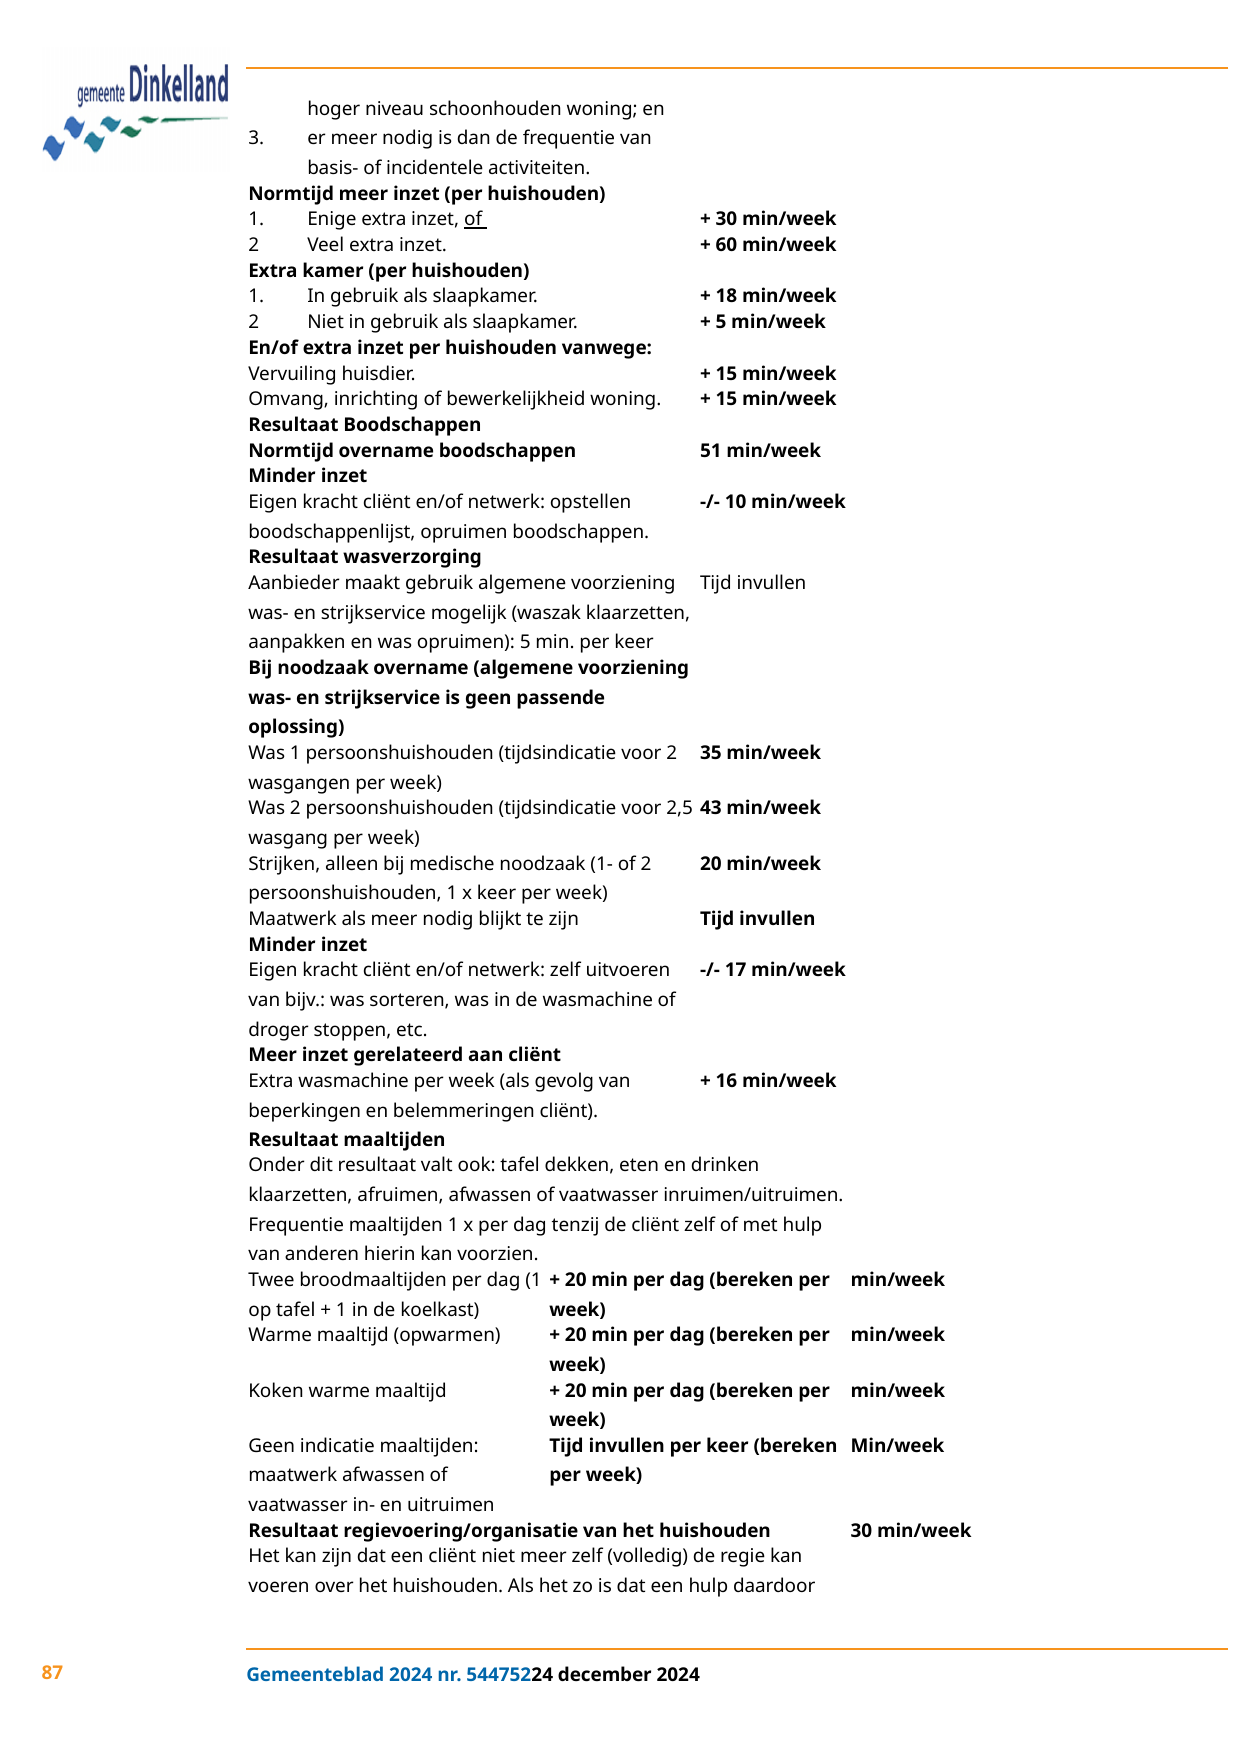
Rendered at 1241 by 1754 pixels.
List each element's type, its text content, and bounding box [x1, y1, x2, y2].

table_cell + 18 min/week [700, 283, 1152, 308]
table_cell min/week [850, 1321, 1152, 1377]
table_cell [700, 544, 1152, 569]
table_cell Strijken, alleen bij medische noodzaak (1- of 2 persoonshuishouden, 1 x keer per week) [248, 850, 700, 905]
table_cell Minder inzet [248, 463, 700, 488]
table_cell En/of extra inzet per huishouden vanwege: [248, 334, 700, 360]
table_cell Niet in gebruik als slaapkamer. [248, 308, 700, 334]
table_cell + 16 min/week [700, 1067, 1152, 1123]
table_cell [700, 931, 1152, 957]
table_cell Min/week [850, 1432, 1152, 1517]
table_cell In gebruik als slaapkamer. [248, 283, 700, 308]
table_cell Normtijd meer inzet (per huishouden) [248, 180, 700, 205]
table_cell + 15 min/week [700, 360, 1152, 386]
table_cell [700, 95, 1152, 180]
table_cell Tijd invullen [700, 905, 1152, 931]
table_cell + 20 min per dag (bereken per week) [549, 1266, 850, 1321]
table_cell 43 min/week [700, 795, 1152, 850]
table_cell min/week [850, 1266, 1152, 1321]
table_cell Geen indicatie maaltijden: maatwerk afwassen of vaatwasser in- en uitruimen [248, 1432, 549, 1517]
table_cell Normtijd overname boodschappen [248, 437, 700, 463]
table_cell Was 1 persoonshuishouden (tijdsindicatie voor 2 wasgangen per week) [248, 739, 700, 794]
table_cell Resultaat wasverzorging [248, 544, 700, 569]
table_cell Onder dit resultaat valt ook: tafel dekken, eten en drinken klaarzetten, afruimen, afwassen of vaatwasser inruimen/uitruimen. Frequentie maaltijden 1 x per dag tenzij de cliënt zelf of met hulp van anderen hierin kan voorzien. [248, 1152, 850, 1266]
table_cell [700, 180, 1152, 205]
table_cell 20 min/week [700, 850, 1152, 905]
table_cell Het kan zijn dat een cliënt niet meer zelf (volledig) de regie kan voeren over het huishouden. Als het zo is dat een hulp daardoor [248, 1543, 850, 1598]
table_cell [700, 334, 1152, 360]
table_cell Enige extra inzet, of [248, 205, 700, 231]
table_cell Meer inzet gerelateerd aan cliënt [248, 1042, 700, 1067]
table_cell [700, 1042, 1152, 1067]
table_cell + 5 min/week [700, 308, 1152, 334]
table_cell Aanbieder maakt gebruik algemene voorziening was- en strijkservice mogelijk (waszak klaarzetten, aanpakken en was opruimen): 5 min. per keer [248, 570, 700, 654]
table_cell Bij noodzaak overname (algemene voorziening was- en strijkservice is geen passende oplossing) [248, 654, 700, 739]
table_cell + 15 min/week [700, 386, 1152, 411]
table_cell [850, 1543, 1152, 1598]
table_cell Eigen kracht cliënt en/of netwerk: opstellen boodschappenlijst, opruimen boodschappen. [248, 489, 700, 544]
table_cell [700, 654, 1152, 739]
table_cell -/- 10 min/week [700, 489, 1152, 544]
table_cell 30 min/week [850, 1517, 1152, 1543]
table_cell Resultaat Boodschappen [248, 411, 700, 437]
table_cell Extra wasmachine per week (als gevolg van beperkingen en belemmeringen cliënt). [248, 1067, 700, 1123]
table_cell + 20 min per dag (bereken per week) [549, 1321, 850, 1377]
table_header Resultaat maaltijden [248, 1126, 850, 1152]
table_cell min/week [850, 1377, 1152, 1432]
table_cell 35 min/week [700, 739, 1152, 794]
table_cell Omvang, inrichting of bewerkelijkheid woning. [248, 386, 700, 411]
table_cell Vervuiling huisdier. [248, 360, 700, 386]
table_cell 51 min/week [700, 437, 1152, 463]
table_cell Eigen kracht cliënt en/of netwerk: zelf uitvoeren van bijv.: was sorteren, was in de wasmachine of droger stoppen, etc. [248, 957, 700, 1042]
table_cell [700, 463, 1152, 488]
table_cell Minder inzet [248, 931, 700, 957]
table_cell Tijd invullen [700, 570, 1152, 654]
table_cell [700, 411, 1152, 437]
table_cell Tijd invullen per keer (bereken per week) [549, 1432, 850, 1517]
table_cell Koken warme maaltijd [248, 1377, 549, 1432]
table_cell [700, 257, 1152, 283]
table_cell Warme maaltijd (opwarmen) [248, 1321, 549, 1377]
table_cell + 60 min/week [700, 231, 1152, 257]
table_cell [850, 1152, 1152, 1266]
table_cell Was 2 persoonshuishouden (tijdsindicatie voor 2,5 wasgang per week) [248, 795, 700, 850]
table_cell + 20 min per dag (bereken per week) [549, 1377, 850, 1432]
picture [41, 47, 231, 172]
table_cell -/- 17 min/week [700, 957, 1152, 1042]
table_cell Maatwerk als meer nodig blijkt te zijn [248, 905, 700, 931]
table_cell hoger niveau schoonhouden woning; en er meer nodig is dan de frequentie van basis- of incidentele activiteiten. [248, 95, 700, 180]
table_cell Extra kamer (per huishouden) [248, 257, 700, 283]
table_cell Twee broodmaaltijden per dag (1 op tafel + 1 in de koelkast) [248, 1266, 549, 1321]
table_header [850, 1126, 1152, 1152]
table_cell + 30 min/week [700, 205, 1152, 231]
table_cell Veel extra inzet. [248, 231, 700, 257]
table_cell Resultaat regievoering/organisatie van het huishouden [248, 1517, 850, 1543]
